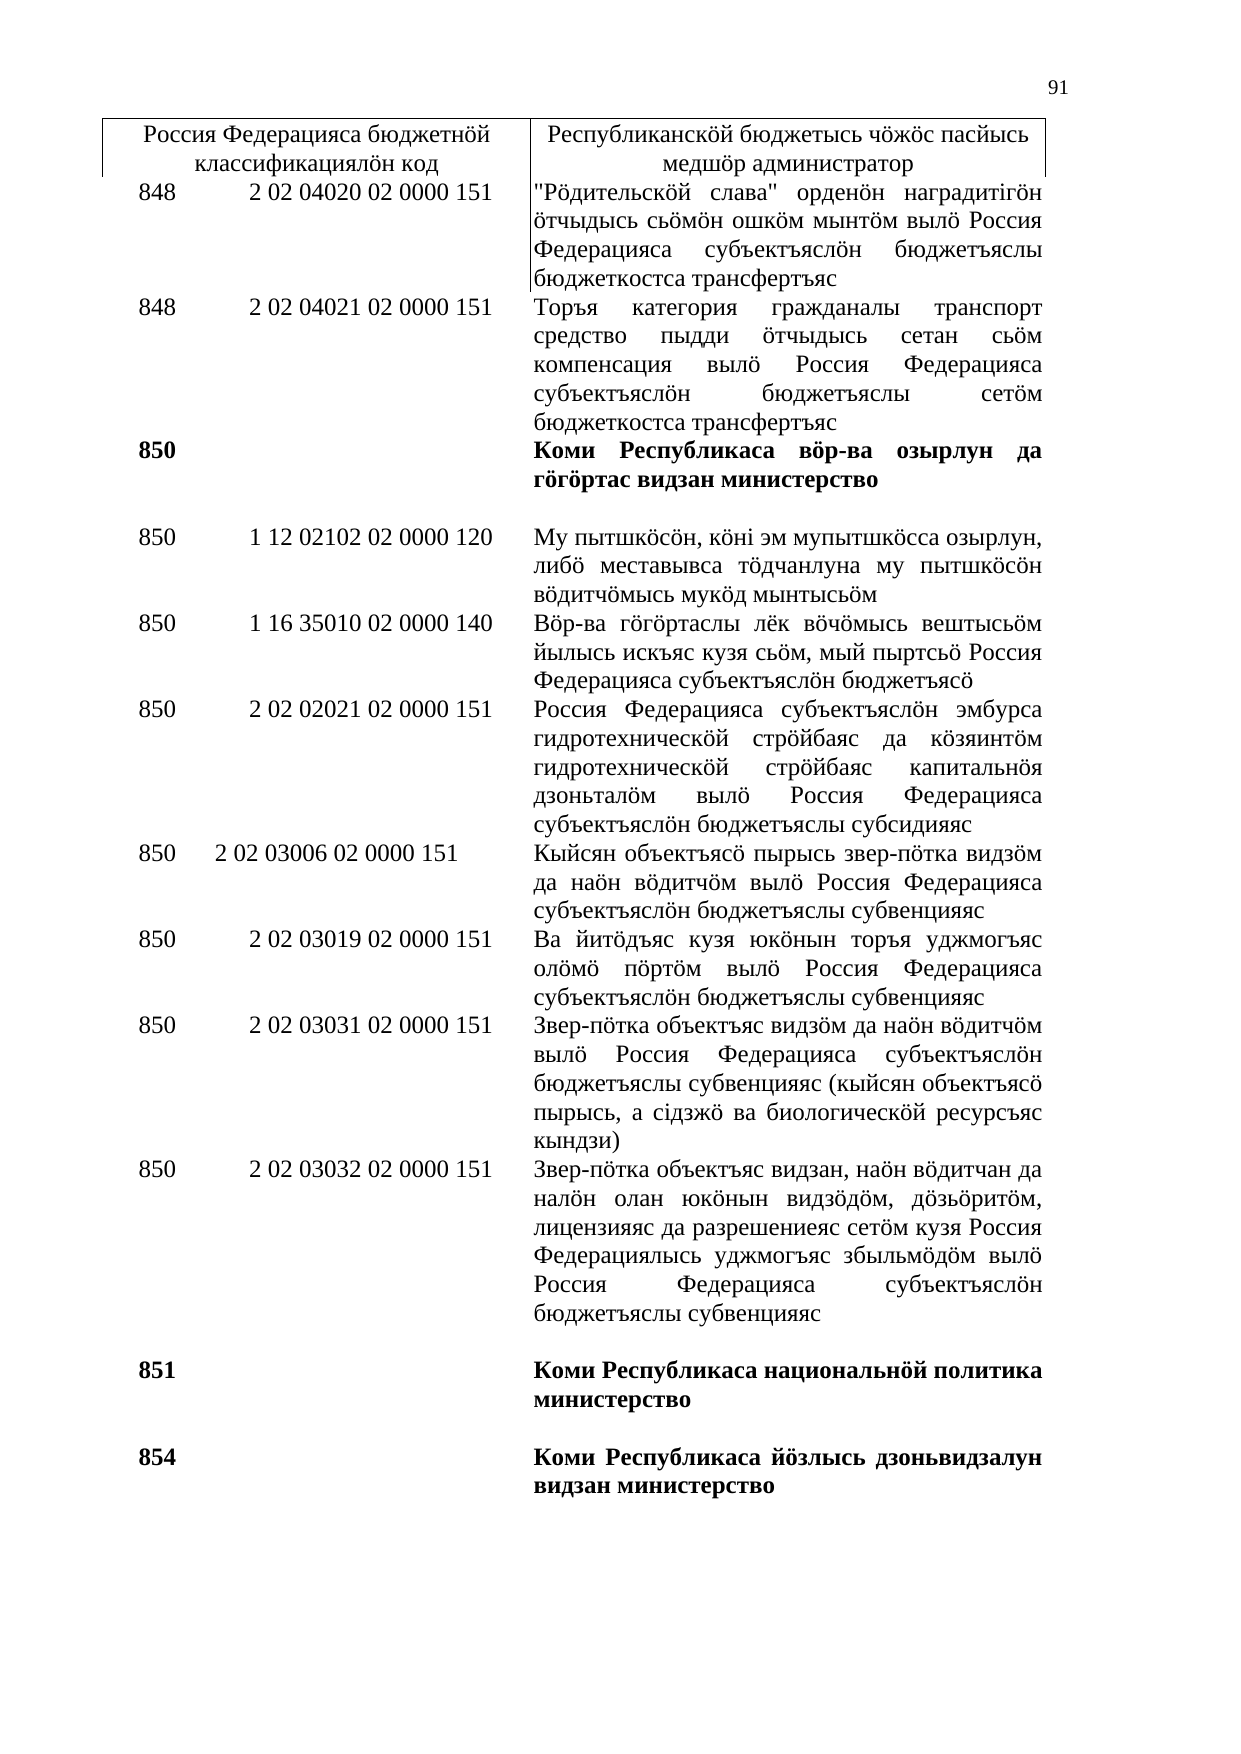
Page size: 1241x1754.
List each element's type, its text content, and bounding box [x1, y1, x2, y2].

table_cell "Рöдительскöй слава" орденöн наградитігöн öтчыдысь сьöмöн ошкöм мынтöм вылö Россия Федерацияса субъектъяслöн бюджетъяслы бюджеткостса трансфертъяс [531, 177, 1046, 292]
table_cell Кыйсян объектъясö пырысь звер-пöтка видзöм да наöн вöдитчöм вылö Россия Федерацияса субъектъяслöн бюджетъяслы субвенцияяс [530, 838, 1046, 924]
table_cell Торъя категория гражданалы транспорт средство пыдди öтчыдысь сетан сьöм компенсация вылö Россия Федерацияса субъектъяслöн бюджетъяслы сетöм бюджеткостса трансфертъяс [530, 292, 1046, 435]
table_cell 2 02 03031 02 0000 151 [211, 1010, 530, 1154]
table_cell [211, 435, 530, 522]
table_cell Звер-пöтка объектъяс видзöм да наöн вöдитчöм вылö Россия Федерацияса субъектъяслöн бюджетъяслы субвенцияяс (кыйсян объектъясö пырысь, а сідзжö ва биологическöй ресурсъяс кындзи) [530, 1010, 1046, 1154]
table_cell [1046, 1154, 1102, 1355]
table_header Республиканскöй бюджетысь чöжöс пасйысь медшöр администратор [531, 119, 1045, 177]
table_cell [1046, 924, 1102, 1010]
table_cell Вöр-ва гöгöртаслы лёк вöчöмысь вештысьöм йылысь искъяс кузя сьöм, мый пыртсьö Россия Федерацияса субъектъяслöн бюджетъясö [530, 608, 1046, 694]
table_cell 851 [103, 1355, 211, 1442]
table_cell [1046, 292, 1102, 435]
table_cell Му пытшкöсöн, кöні эм мупытшкöсса озырлун, либö меставывса тöдчанлуна му пытшкöсöн вöдитчöмысь мукöд мынтысьöм [530, 522, 1046, 608]
table_cell [1046, 177, 1102, 292]
table_cell 850 [103, 1154, 211, 1355]
table_cell Ва йитöдъяс кузя юкöнын торъя уджмогъяс олöмö пöртöм вылö Россия Федерацияса субъектъяслöн бюджетъяслы субвенцияяс [530, 924, 1046, 1010]
table_cell [1046, 522, 1102, 608]
table_cell 2 02 03032 02 0000 151 [211, 1154, 530, 1355]
table_cell 2 02 03019 02 0000 151 [211, 924, 530, 1010]
table_cell Коми Республикаса вöр-ва озырлун да гöгöртас видзан министерство [530, 435, 1046, 522]
table_cell 850 [103, 838, 211, 924]
table_cell [1046, 1442, 1102, 1528]
table_cell [1046, 1010, 1102, 1154]
table_cell Коми Республикаса йöзлысь дзоньвидзалун видзан министерство [530, 1442, 1046, 1528]
table_cell 850 [103, 1010, 211, 1154]
table_header [1046, 118, 1102, 177]
table_cell [1046, 435, 1102, 522]
table_cell [1046, 608, 1102, 694]
table_cell 850 [103, 924, 211, 1010]
table_cell [1046, 694, 1102, 838]
table_cell [211, 1442, 530, 1528]
table_cell 854 [103, 1442, 211, 1528]
table_cell Коми Республикаса национальнöй политика министерство [530, 1355, 1046, 1442]
table_cell 1 16 35010 02 0000 140 [211, 608, 530, 694]
table_cell 850 [103, 608, 211, 694]
table_cell [1046, 838, 1102, 924]
table_cell 850 [103, 435, 211, 522]
table_cell [211, 1355, 530, 1442]
table_cell 850 [103, 694, 211, 838]
table_cell 1 12 02102 02 0000 120 [211, 522, 530, 608]
table_cell Звер-пöтка объектъяс видзан, наöн вöдитчан да налöн олан юкöнын видзöдöм, дöзьöритöм, лицензияяс да разрешениеяс сетöм кузя Россия Федерациялысь уджмогъяс збыльмöдöм вылö Россия Федерацияса субъектъяслöн бюджетъяслы субвенцияяс [530, 1154, 1046, 1355]
table_cell 848 [103, 177, 211, 292]
table_cell 2 02 04021 02 0000 151 [211, 292, 530, 435]
table_cell 2 02 04020 02 0000 151 [211, 177, 530, 292]
table_cell 2 02 03006 02 0000 151 [211, 838, 530, 924]
table_cell 848 [103, 292, 211, 435]
table_cell Россия Федерацияса субъектъяслöн эмбурса гидротехническöй стрöйбаяс да кöзяинтöм гидротехническöй стрöйбаяс капитальнöя дзоньталöм вылö Россия Федерацияса субъектъяслöн бюджетъяслы субсидияяс [530, 694, 1046, 838]
table_cell 850 [103, 522, 211, 608]
table_cell 2 02 02021 02 0000 151 [211, 694, 530, 838]
table_cell [1046, 1355, 1102, 1442]
table_header Россия Федерацияса бюджетнöй классификациялöн код [103, 119, 530, 177]
